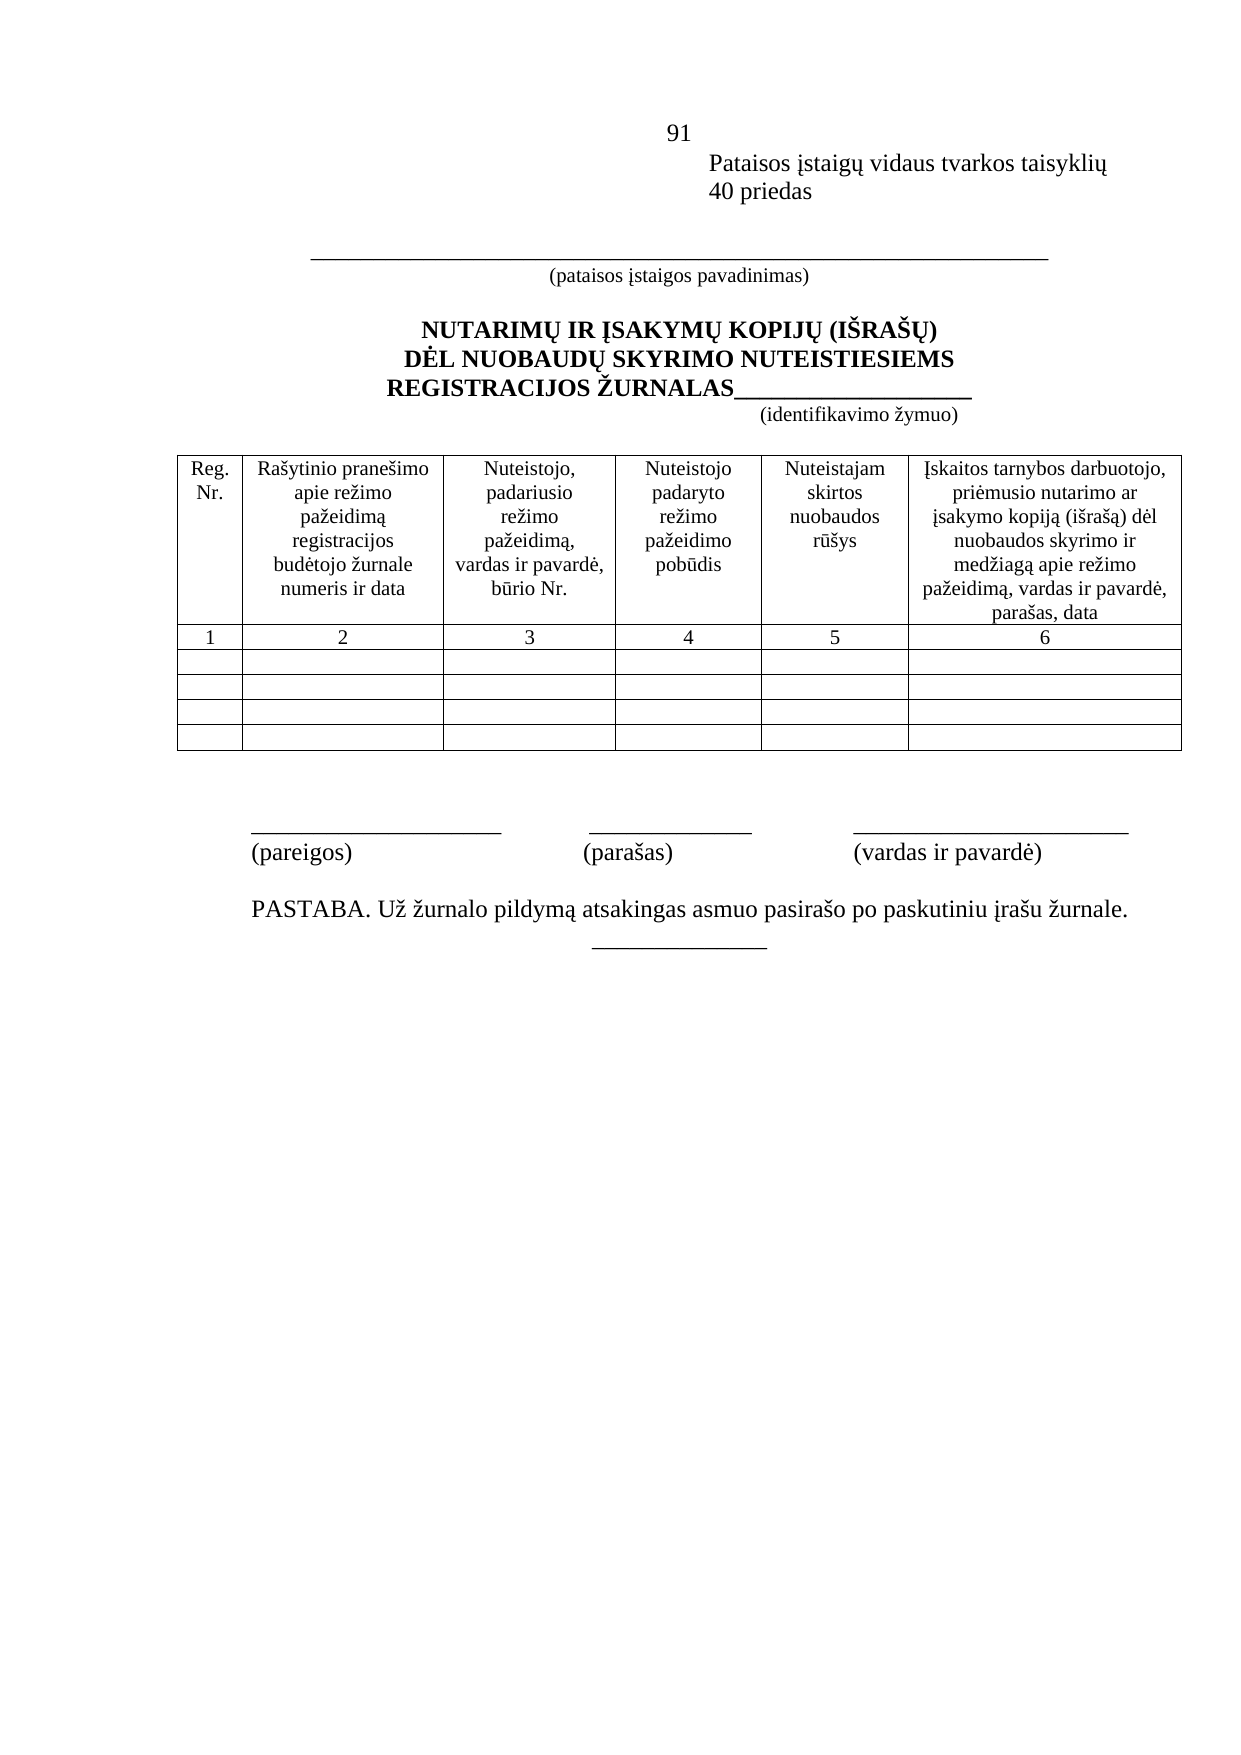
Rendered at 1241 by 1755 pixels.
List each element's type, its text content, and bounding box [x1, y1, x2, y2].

table_cell 2 [243, 625, 443, 649]
table_cell [762, 650, 908, 674]
text (pareigos) (parašas) (vardas ir pavardė) [177, 837, 1181, 866]
table_cell 1 [178, 625, 242, 649]
text (identifikavimo žymuo) [177, 402, 1181, 426]
table_cell [243, 700, 443, 724]
table_cell [616, 675, 761, 699]
text PASTABA. Už žurnalo pildymą atsakingas asmuo pasirašo po paskutiniu įrašu žurnale. [177, 894, 1181, 923]
text 40 priedas [177, 176, 1181, 205]
table_cell [909, 675, 1181, 699]
table_cell [616, 700, 761, 724]
table_cell [243, 650, 443, 674]
text NUTARIMŲ IR ĮSAKYMŲ KOPIJŲ (IŠRAŠŲ) [177, 315, 1181, 344]
table_cell [444, 675, 615, 699]
text ____________________ _____________ ______________________ [177, 808, 1181, 837]
table_cell [178, 700, 242, 724]
text ______________ [177, 923, 1181, 952]
table_cell 3 [444, 625, 615, 649]
text (pataisos įstaigos pavadinimas) [177, 263, 1181, 287]
table_cell [243, 725, 443, 749]
table_cell [178, 725, 242, 749]
table_header Rašytinio pranešimo apie režimo pažeidimą registracijos budėtojo žurnale numeris ir data [243, 456, 443, 624]
text DĖL NUOBAUDŲ SKYRIMO NUTEISTIESIEMS [177, 344, 1181, 373]
table_header Įskaitos tarnybos darbuotojo, priėmusio nutarimo ar įsakymo kopiją (išrašą) dėl nuobaudos skyrimo ir medžiagą apie režimo pažeidimą, vardas ir pavardė, parašas, data [909, 456, 1181, 624]
table_cell 5 [762, 625, 908, 649]
table_header Nuteistojo, padariusio režimo pažeidimą, vardas ir pavardė, būrio Nr. [444, 456, 615, 624]
table_cell [178, 675, 242, 699]
table_cell [909, 700, 1181, 724]
table_cell [762, 675, 908, 699]
table_cell [762, 700, 908, 724]
table_cell [616, 650, 761, 674]
table_cell [616, 725, 761, 749]
table_cell [444, 700, 615, 724]
table_header Nuteistajam skirtos nuobaudos rūšys [762, 456, 908, 624]
table_cell [444, 725, 615, 749]
table_header Reg. Nr. [178, 456, 242, 624]
table_cell [243, 675, 443, 699]
table_cell 6 [909, 625, 1181, 649]
text Pataisos įstaigų vidaus tvarkos taisyklių [709, 148, 1181, 176]
text ___________________________________________________________ [177, 234, 1181, 263]
table_cell [444, 650, 615, 674]
table_cell [178, 650, 242, 674]
text REGISTRACIJOS ŽURNALAS___________________ [177, 373, 1181, 402]
table_cell [909, 650, 1181, 674]
table_cell [762, 725, 908, 749]
table_cell 4 [616, 625, 761, 649]
table_cell [909, 725, 1181, 749]
table_header Nuteistojo padaryto režimo pažeidimo pobūdis [616, 456, 761, 624]
